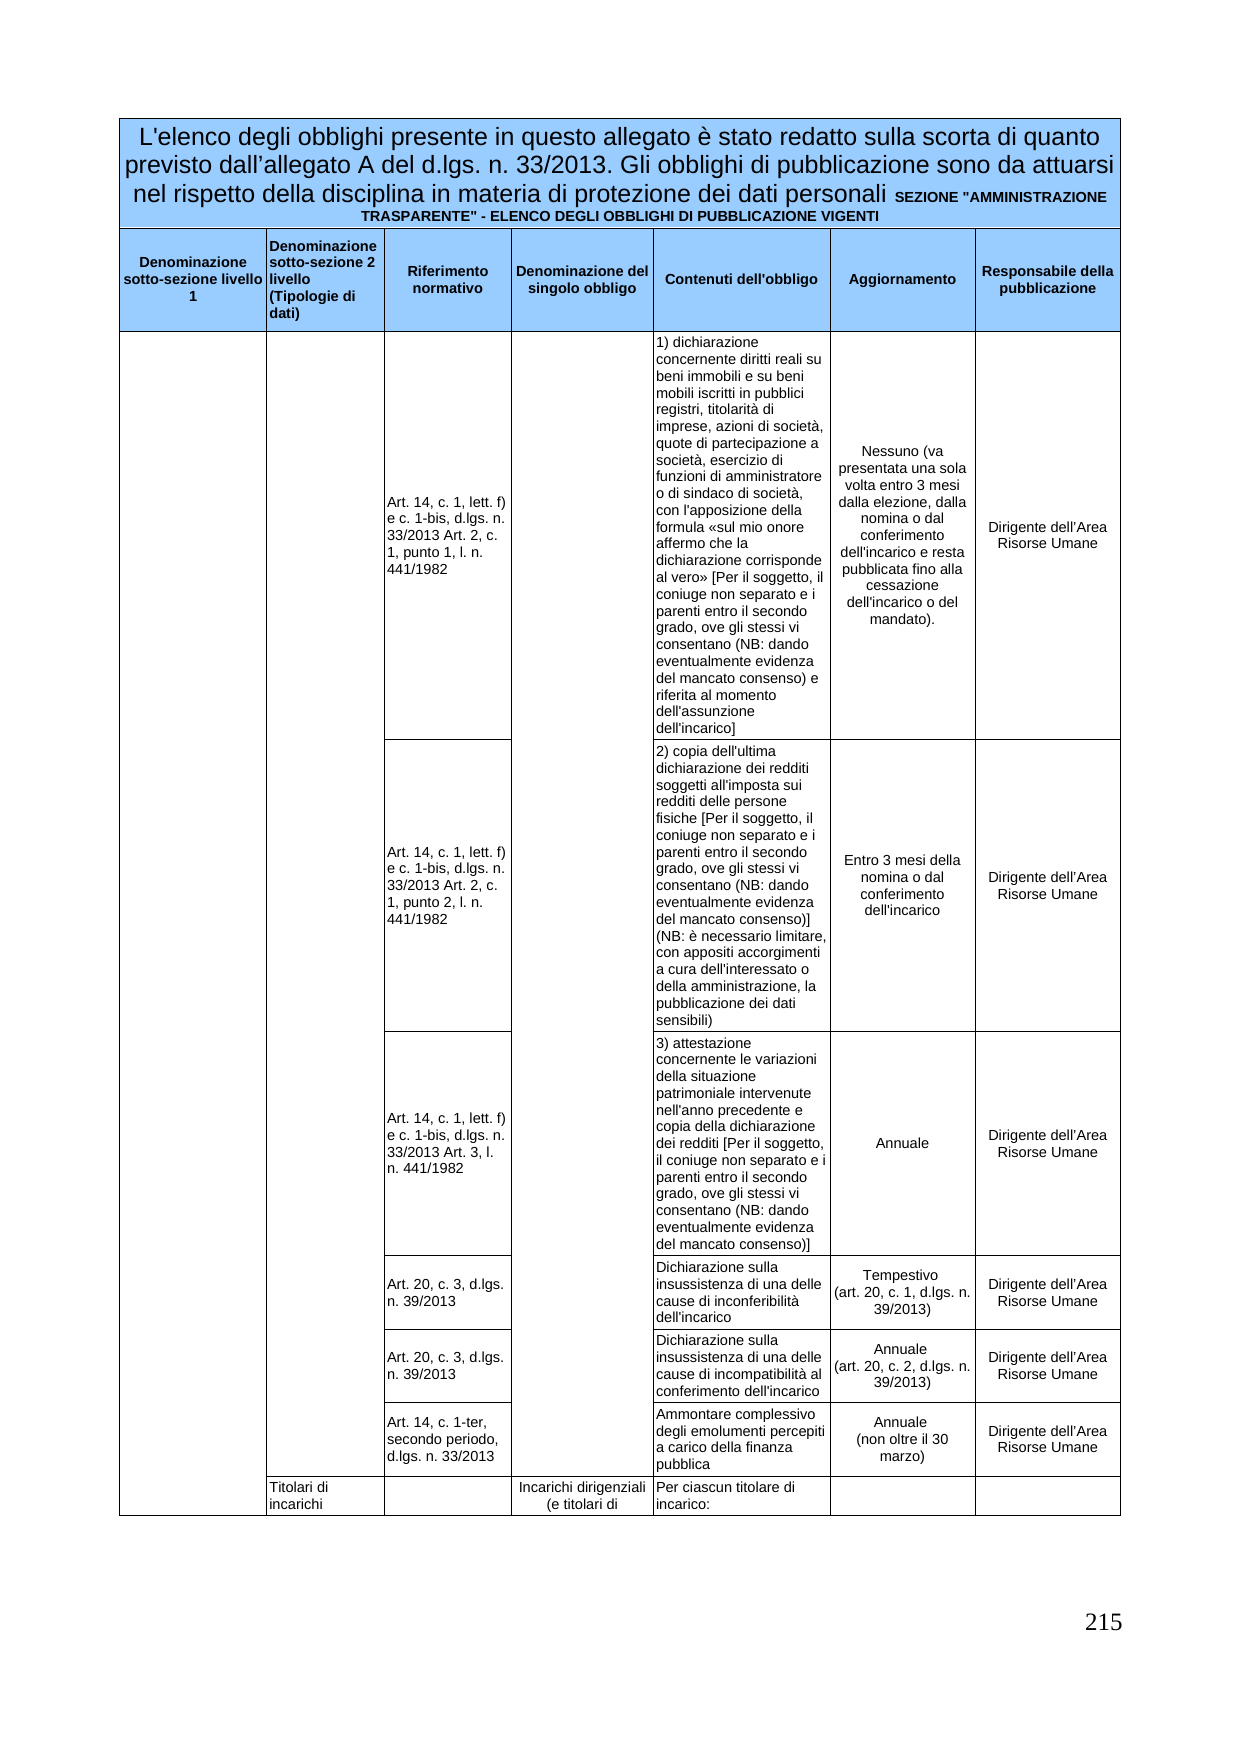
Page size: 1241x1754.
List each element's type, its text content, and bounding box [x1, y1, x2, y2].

table_cell Titolari di incarichi [267, 1477, 384, 1515]
table_cell Dirigente dell’Area Risorse Umane [976, 1330, 1120, 1402]
table_header L'elenco degli obblighi presente in questo allegato è stato redatto sulla scorta di quanto previsto dall’allegato A del d.lgs. n. 33/2013. Gli obblighi di pubblicazione sono da attuarsi nel rispetto della disciplina in materia di protezione dei dati personali SEZIONE "AMMINISTRAZIONE TRASPARENTE" - ELENCO DEGLI OBBLIGHI DI PUBBLICAZIONE VIGENTI [120, 119, 1120, 227]
table_cell Ammontare complessivo degli emolumenti percepiti a carico della finanza pubblica [654, 1403, 830, 1476]
table_cell Denominazione sotto-sezione livello 1 [120, 229, 266, 331]
table_cell [831, 1477, 975, 1515]
table_cell Dirigente dell’Area Risorse Umane [976, 740, 1120, 1031]
table_cell Art. 14, c. 1-ter, secondo periodo, d.lgs. n. 33/2013 [385, 1403, 511, 1476]
table_cell Aggiornamento [831, 229, 975, 331]
table_cell Dirigente dell’Area Risorse Umane [976, 1032, 1120, 1255]
table_cell Per ciascun titolare di incarico: [654, 1477, 830, 1515]
table_cell Dirigente dell’Area Risorse Umane [976, 1403, 1120, 1476]
table_cell Contenuti dell'obbligo [654, 229, 830, 331]
table_cell Art. 14, c. 1, lett. f) e c. 1-bis, d.lgs. n. 33/2013 Art. 3, l. n. 441/1982 [385, 1032, 511, 1255]
table_cell Incarichi dirigenziali (e titolari di [512, 1477, 653, 1515]
table_cell [385, 1477, 511, 1515]
table_cell [976, 1477, 1120, 1515]
table_cell Dirigente dell’Area Risorse Umane [976, 1256, 1120, 1329]
table_cell Dichiarazione sulla insussistenza di una delle cause di incompatibilità al conferimento dell'incarico [654, 1330, 830, 1402]
table_cell Nessuno (va presentata una sola volta entro 3 mesi dalla elezione, dalla nomina o dal conferimento dell'incarico e resta pubblicata fino alla cessazione dell'incarico o del mandato). [831, 332, 975, 739]
table_cell Denominazione sotto-sezione 2 livello (Tipologie di dati) [267, 229, 384, 331]
table_cell Annuale (non oltre il 30 marzo) [831, 1403, 975, 1476]
table_cell Riferimento normativo [385, 229, 511, 331]
table_cell Denominazione del singolo obbligo [512, 229, 653, 331]
table_cell Annuale (art. 20, c. 2, d.lgs. n. 39/2013) [831, 1330, 975, 1402]
table_cell 2) copia dell'ultima dichiarazione dei redditi soggetti all'imposta sui redditi delle persone fisiche [Per il soggetto, il coniuge non separato e i parenti entro il secondo grado, ove gli stessi vi consentano (NB: dando eventualmente evidenza del mancato consenso)] (NB: è necessario limitare, con appositi accorgimenti a cura dell'interessato o della amministrazione, la pubblicazione dei dati sensibili) [654, 740, 830, 1031]
table_cell 3) attestazione concernente le variazioni della situazione patrimoniale intervenute nell'anno precedente e copia della dichiarazione dei redditi [Per il soggetto, il coniuge non separato e i parenti entro il secondo grado, ove gli stessi vi consentano (NB: dando eventualmente evidenza del mancato consenso)] [654, 1032, 830, 1255]
table_cell Tempestivo (art. 20, c. 1, d.lgs. n. 39/2013) [831, 1256, 975, 1329]
table_cell Art. 20, c. 3, d.lgs. n. 39/2013 [385, 1256, 511, 1329]
table_cell Entro 3 mesi della nomina o dal conferimento dell'incarico [831, 740, 975, 1031]
table_cell 1) dichiarazione concernente diritti reali su beni immobili e su beni mobili iscritti in pubblici registri, titolarità di imprese, azioni di società, quote di partecipazione a società, esercizio di funzioni di amministratore o di sindaco di società, con l'apposizione della formula «sul mio onore affermo che la dichiarazione corrisponde al vero» [Per il soggetto, il coniuge non separato e i parenti entro il secondo grado, ove gli stessi vi consentano (NB: dando eventualmente evidenza del mancato consenso) e riferita al momento dell'assunzione dell'incarico] [654, 332, 830, 739]
table_cell Dichiarazione sulla insussistenza di una delle cause di inconferibilità dell'incarico [654, 1256, 830, 1329]
table_cell Dirigente dell’Area Risorse Umane [976, 332, 1120, 739]
table_cell Art. 14, c. 1, lett. f) e c. 1-bis, d.lgs. n. 33/2013 Art. 2, c. 1, punto 2, l. n. 441/1982 [385, 740, 511, 1031]
table_cell Annuale [831, 1032, 975, 1255]
table_cell Art. 20, c. 3, d.lgs. n. 39/2013 [385, 1330, 511, 1402]
table_cell Art. 14, c. 1, lett. f) e c. 1-bis, d.lgs. n. 33/2013 Art. 2, c. 1, punto 1, l. n. 441/1982 [385, 332, 511, 739]
table_cell Responsabile della pubblicazione [976, 229, 1120, 331]
